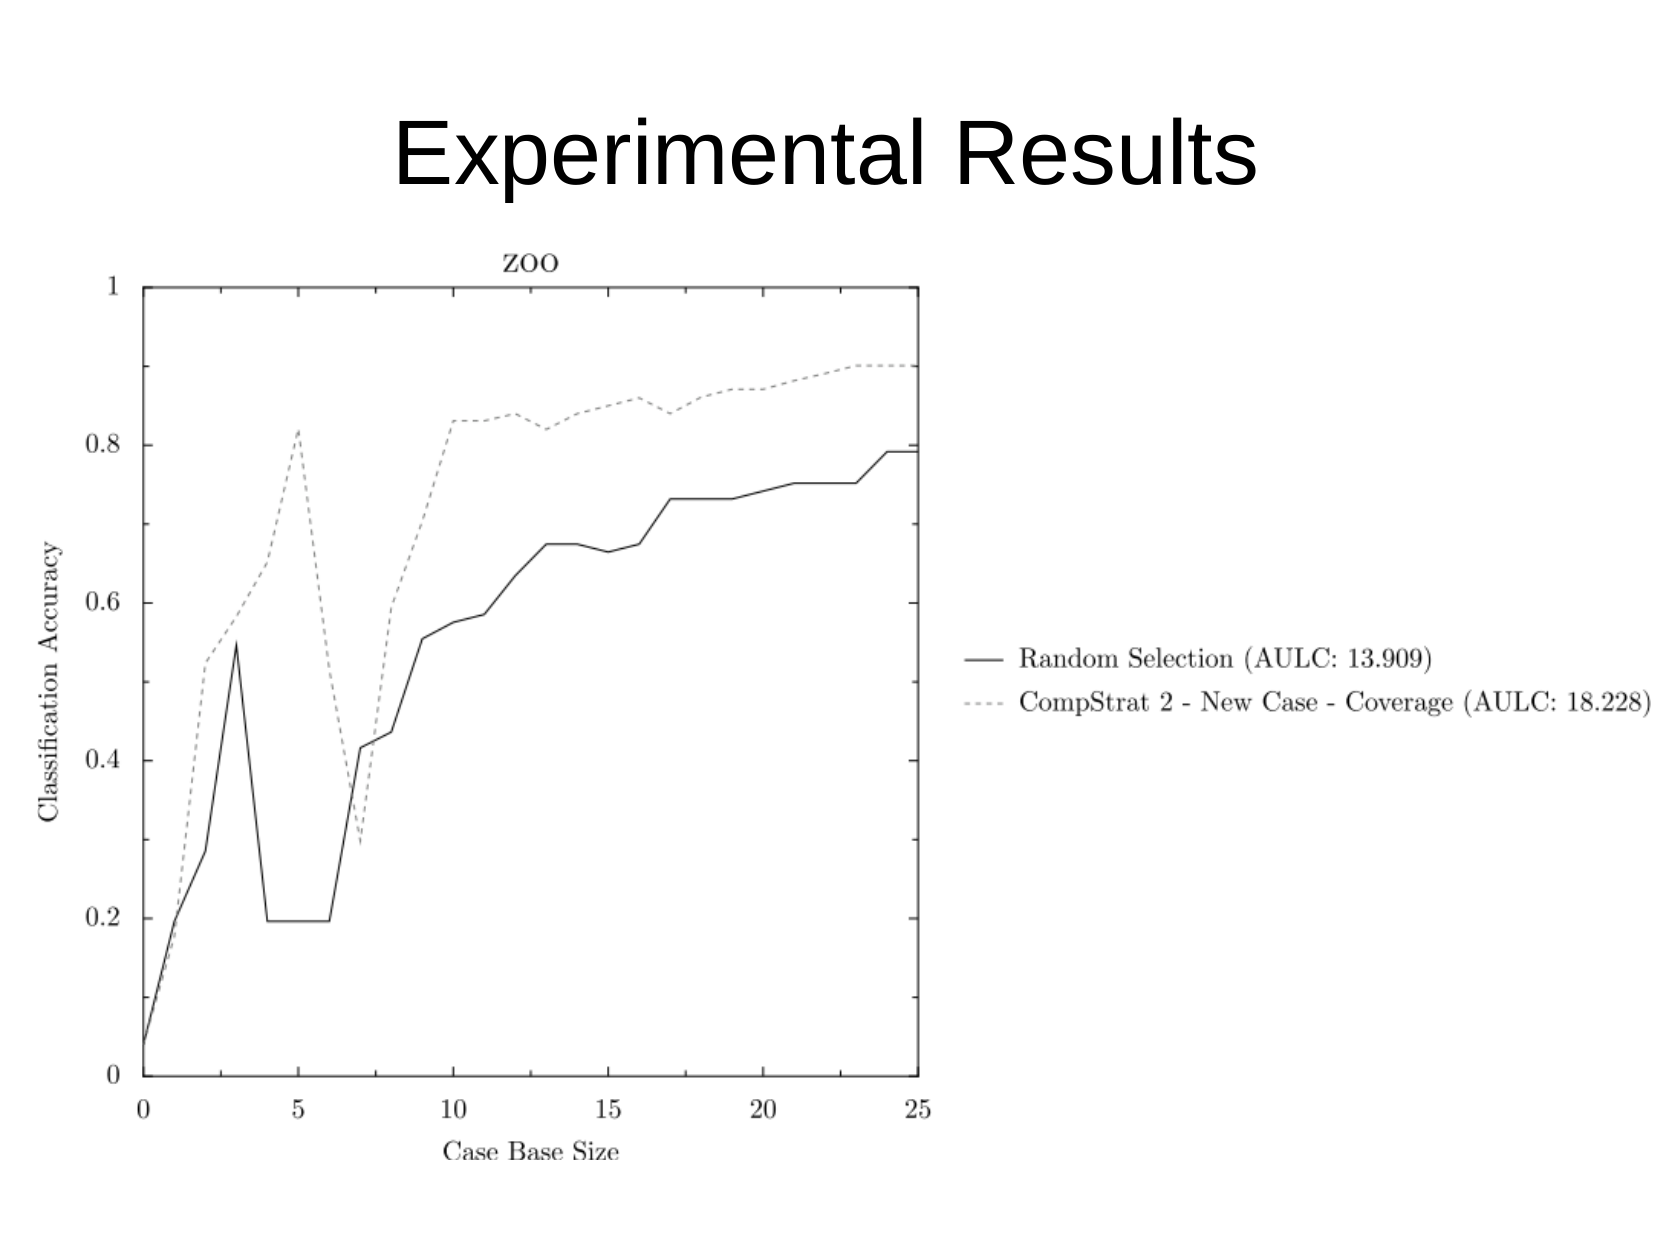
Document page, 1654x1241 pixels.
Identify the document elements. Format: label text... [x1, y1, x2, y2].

picture [37, 252, 1654, 1160]
title Experimental Results [82, 49, 1571, 252]
